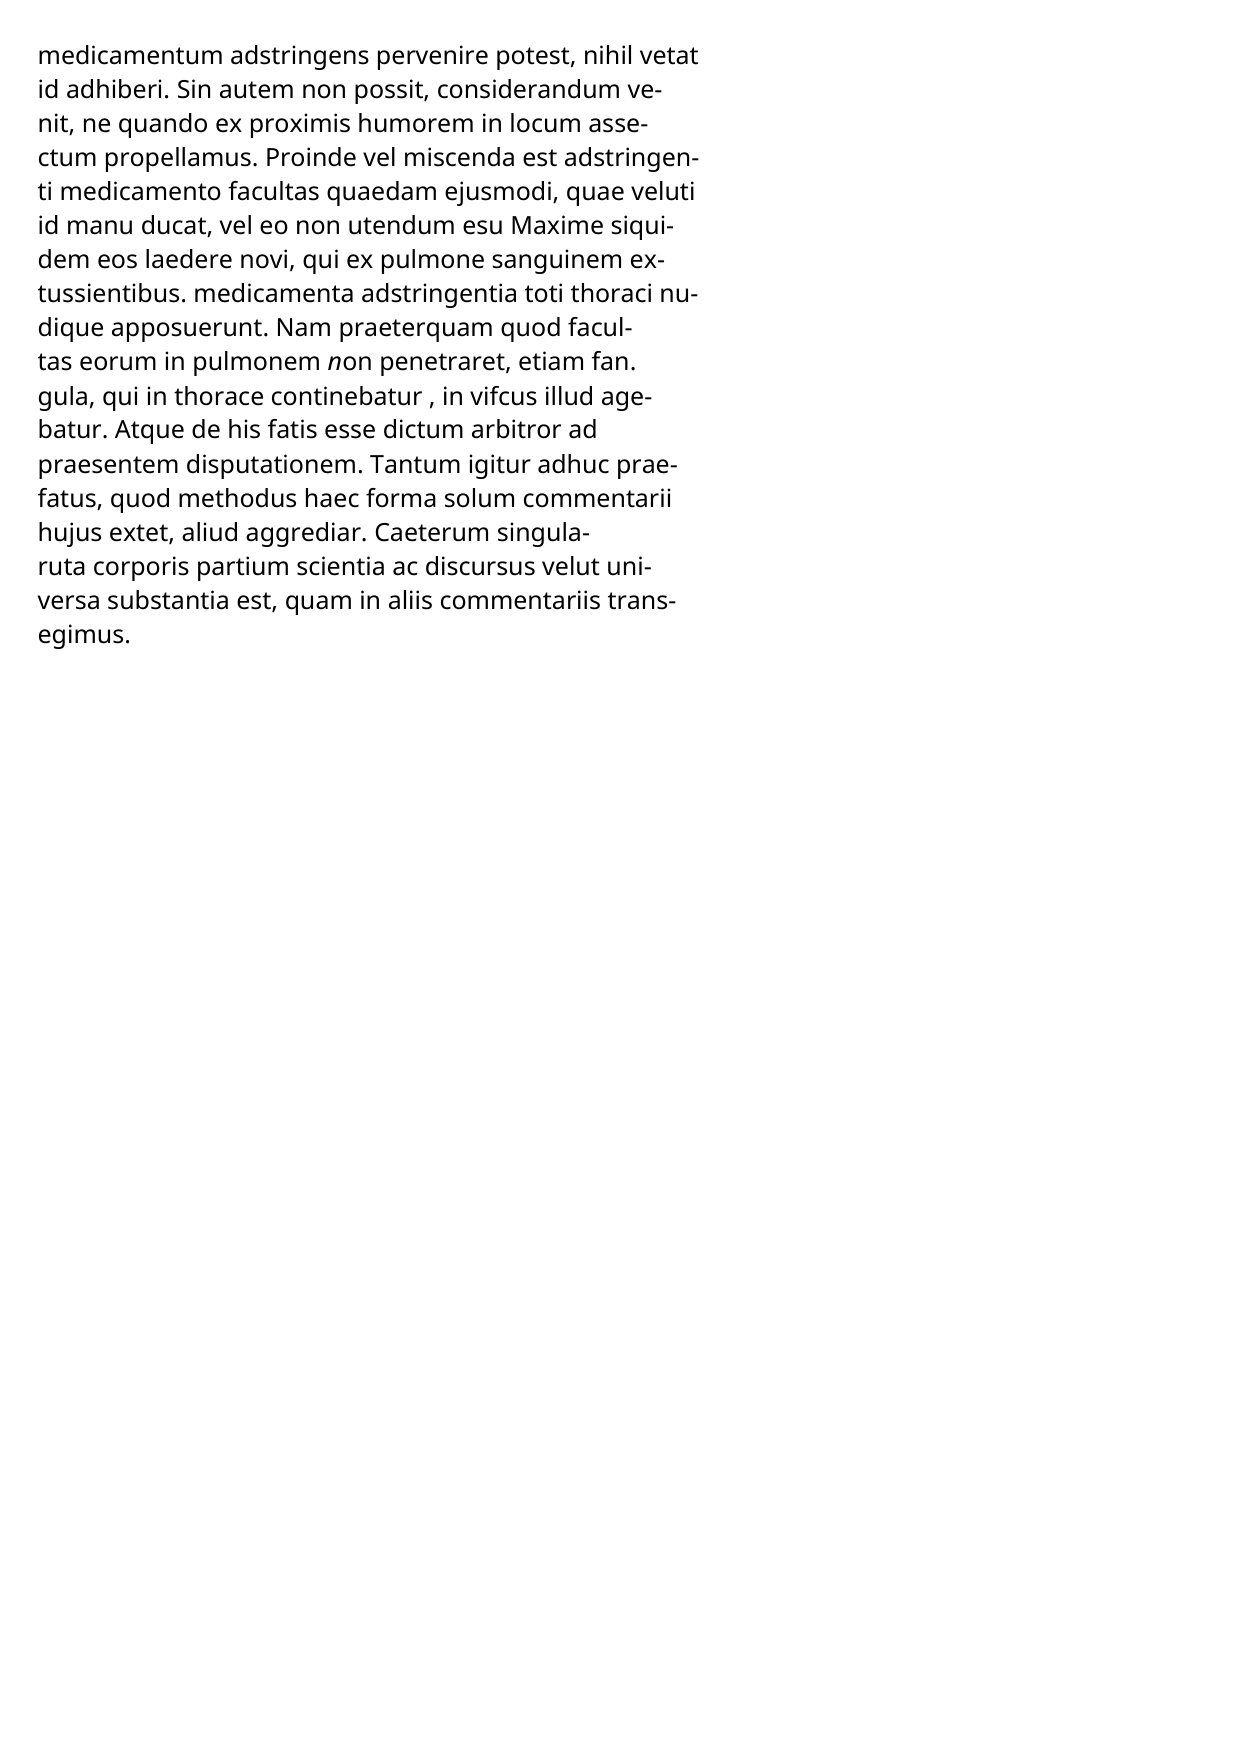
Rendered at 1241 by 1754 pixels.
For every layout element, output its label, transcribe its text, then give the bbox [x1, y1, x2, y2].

text medicamentum adstringens pervenire potest, nihil vetat id adhiberi. Sin autem non possit, considerandum ve- nit, ne quando ex proximis humorem in locum asse- ctum propellamus. Proinde vel miscenda est adstringen- ti medicamento facultas quaedam ejusmodi, quae veluti id manu ducat, vel eo non utendum esu Maxime siqui- dem eos laedere novi, qui ex pulmone sanguinem ex- tussientibus. medicamenta adstringentia toti thoraci nu- dique apposuerunt. Nam praeterquam quod facul- tas eorum in pulmonem non penetraret, etiam fan. gula, qui in thorace continebatur , in vifcus illud age- batur. Atque de his fatis esse dictum arbitror ad praesentem disputationem. Tantum igitur adhuc prae- fatus, quod methodus haec forma solum commentarii hujus extet, aliud aggrediar. Caeterum singula- ruta corporis partium scientia ac discursus velut uni- versa substantia est, quam in aliis commentariis trans- egimus. [37, 37, 1203, 651]
